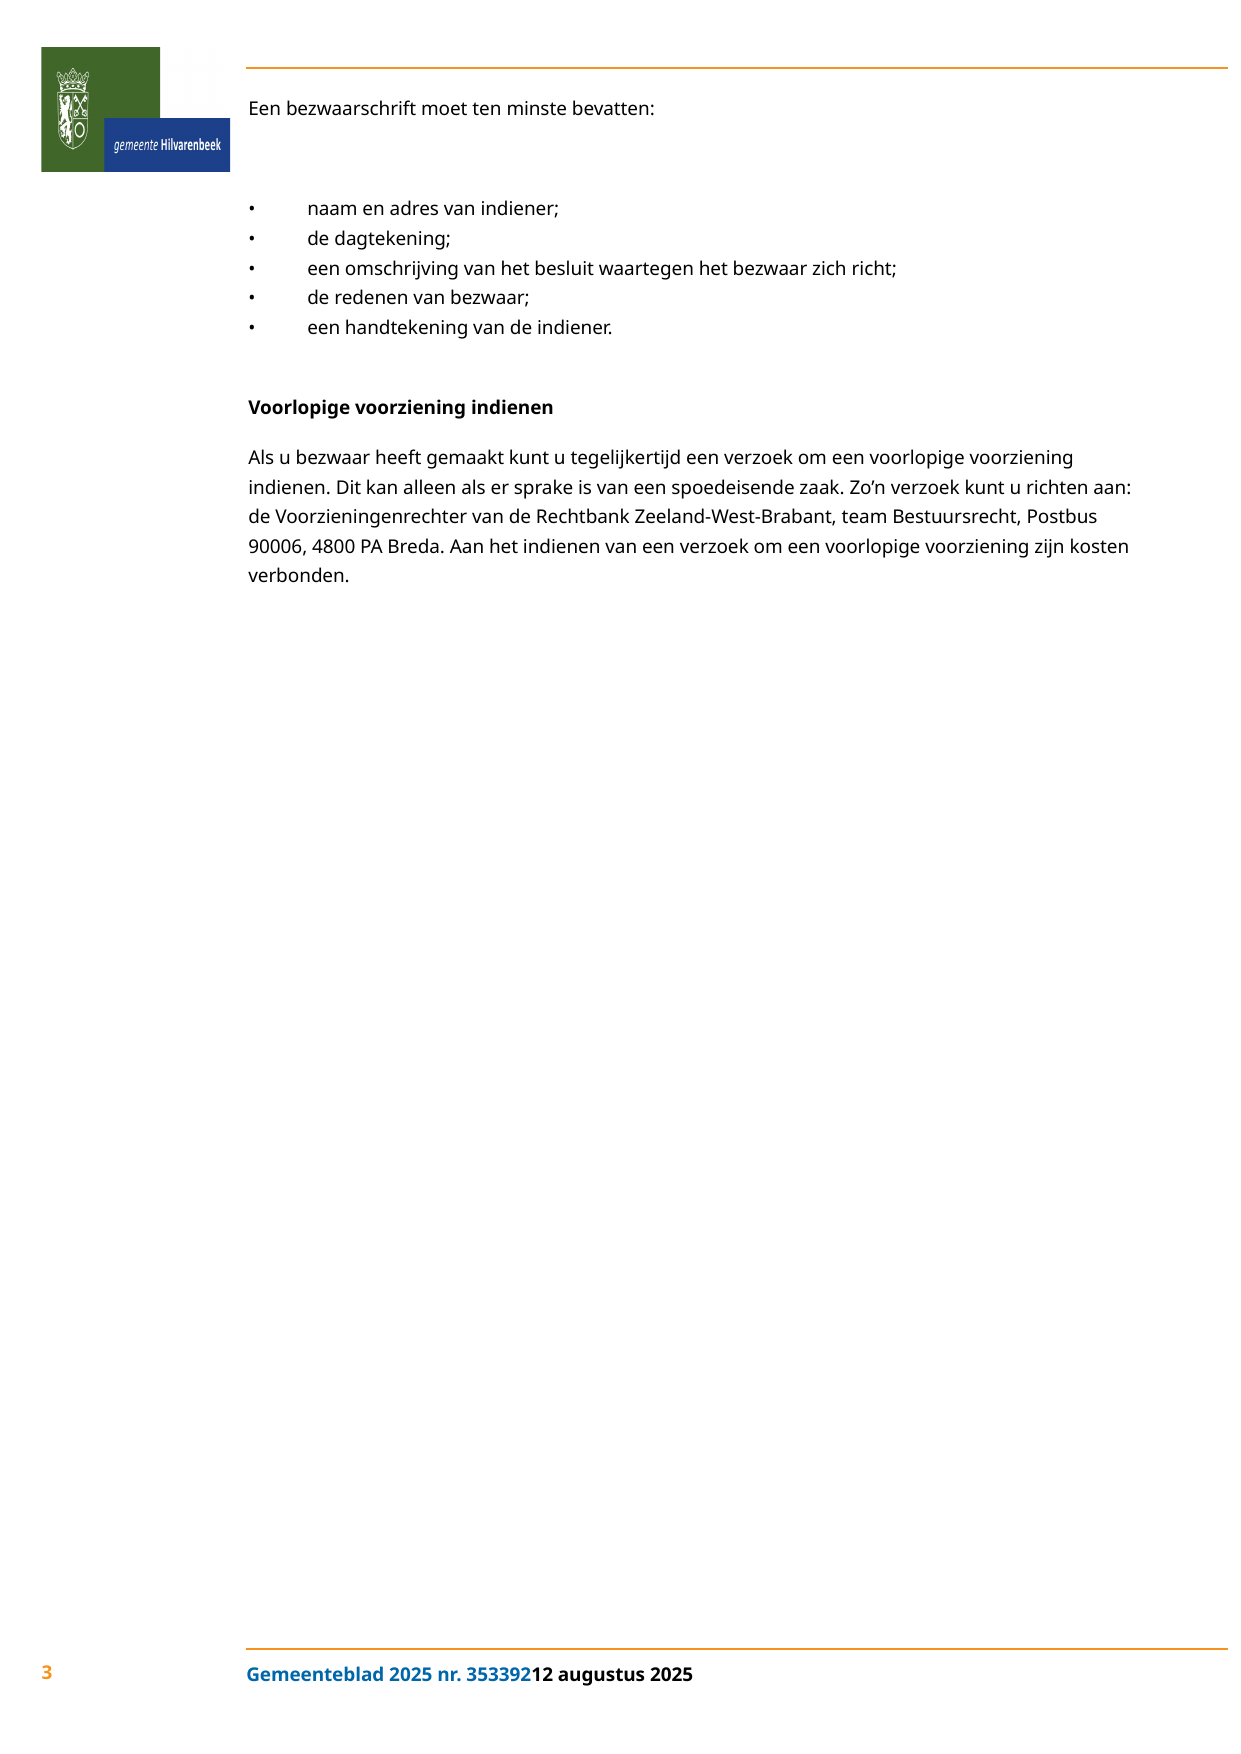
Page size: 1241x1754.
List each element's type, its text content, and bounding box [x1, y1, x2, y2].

list de redenen van bezwaar; [248, 284, 1152, 310]
list de dagtekening; [248, 225, 1152, 251]
text Een bezwaarschrift moet ten minste bevatten: [248, 95, 1152, 121]
list een omschrijving van het besluit waartegen het bezwaar zich richt; [248, 255, 1152, 281]
list een handtekening van de indiener. [248, 314, 1152, 340]
text Voorlopige voorziening indienen [248, 394, 1152, 420]
text Als u bezwaar heeft gemaakt kunt u tegelijkertijd een verzoek om een voorlopige voorziening indienen. Dit kan alleen als er sprake is van een spoedeisende zaak. Zo’n verzoek kunt u richten aan: de Voorzieningenrechter van de Rechtbank Zeeland-West-Brabant, team Bestuursrecht, Postbus 90006, 4800 PA Breda. Aan het indienen van een verzoek om een voorlopige voorziening zijn kosten verbonden. [248, 444, 1152, 588]
list naam en adres van indiener; [248, 196, 1152, 221]
picture [41, 47, 231, 172]
